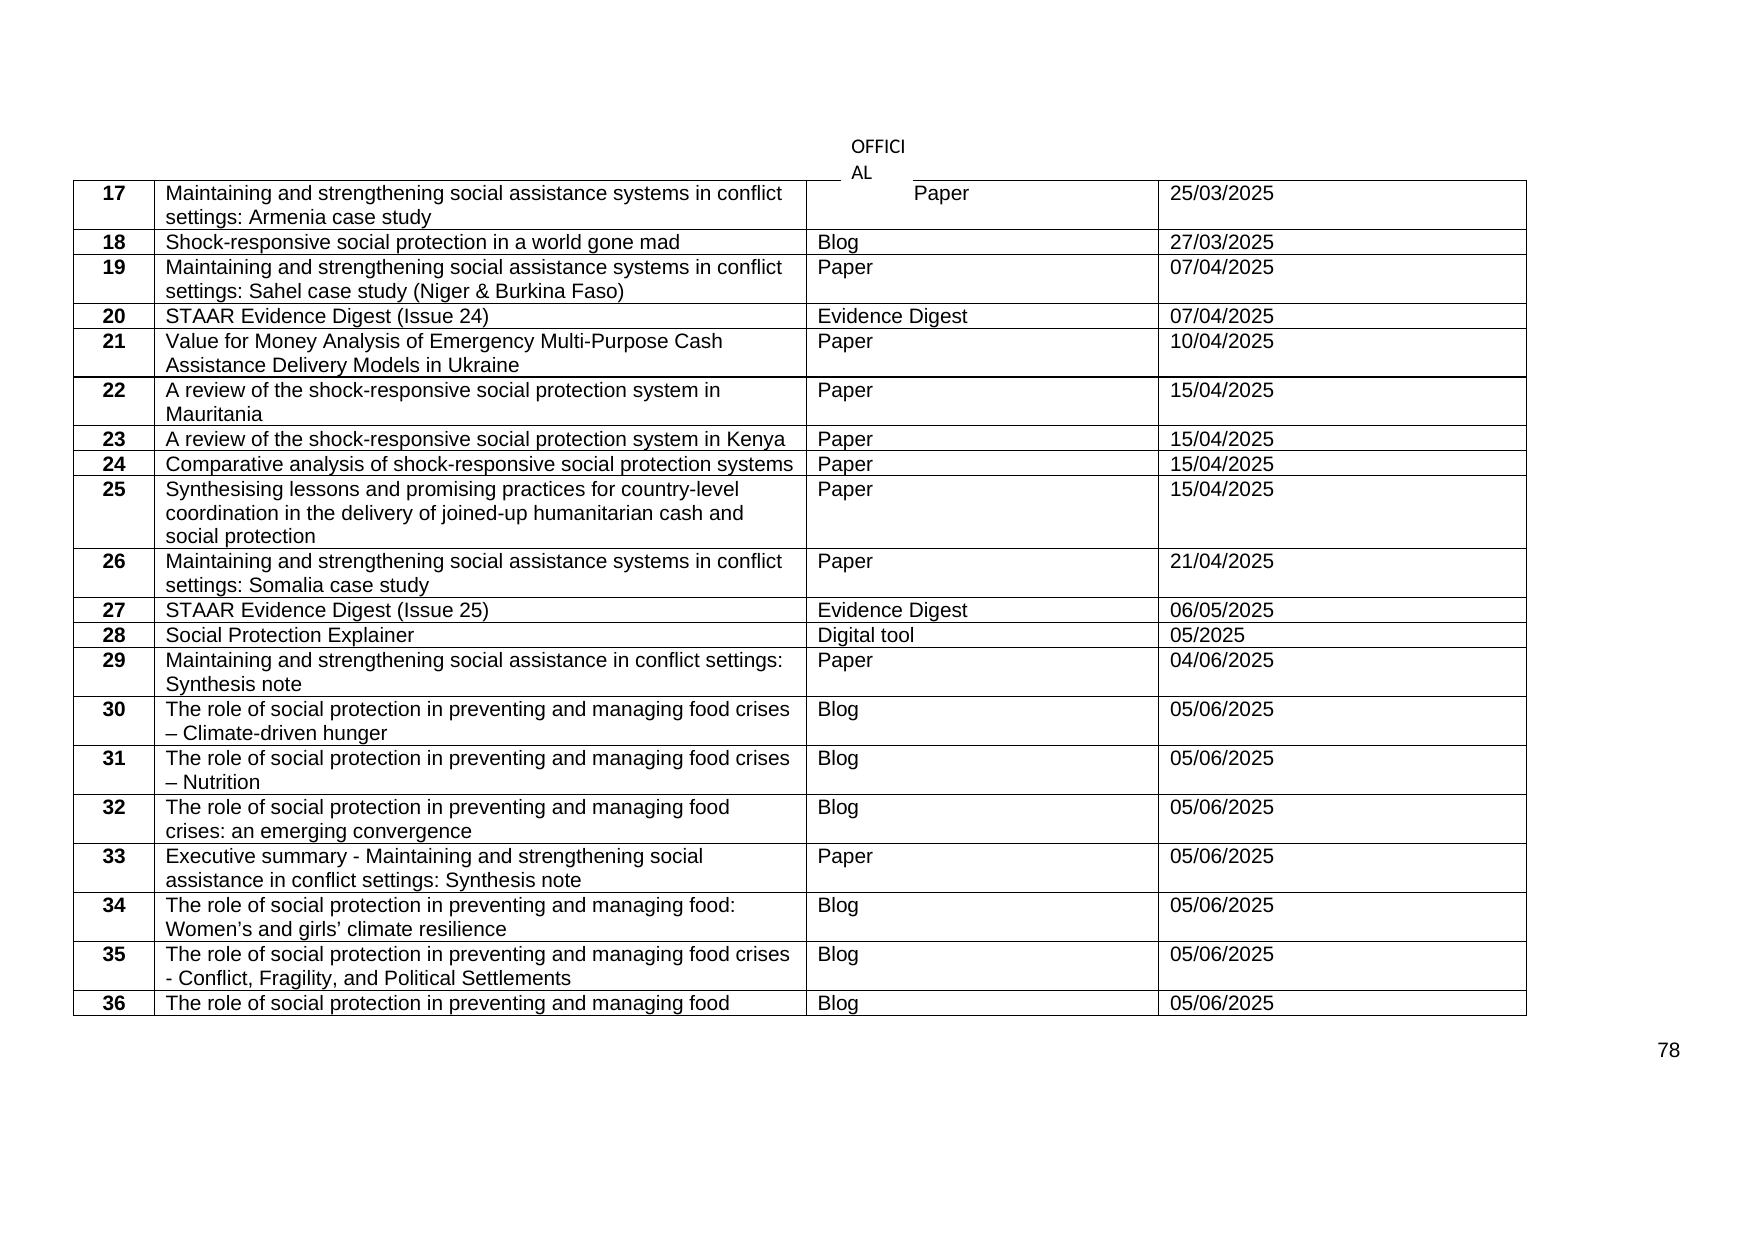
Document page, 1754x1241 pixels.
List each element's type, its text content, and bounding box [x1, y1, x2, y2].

table_cell 05/06/2025 [1159, 697, 1526, 745]
table_cell Paper [807, 255, 1158, 302]
table_cell The role of social protection in preventing and managing food crises – Climate-driven hunger [155, 697, 806, 745]
table_cell Paper [807, 648, 1158, 696]
table_cell 07/04/2025 [1159, 304, 1526, 327]
table_cell Evidence Digest [807, 304, 1158, 327]
table_cell Blog [807, 893, 1158, 941]
table_cell A review of the shock-responsive social protection system in Kenya [155, 426, 806, 450]
table_cell A review of the shock-responsive social protection system in Mauritania [155, 378, 806, 425]
table_cell 29 [74, 648, 154, 696]
table_cell 05/06/2025 [1159, 893, 1526, 941]
table_cell Maintaining and strengthening social assistance in conflict settings: Synthesis note [155, 648, 806, 696]
table_cell 30 [74, 697, 154, 745]
table_cell STAAR Evidence Digest (Issue 24) [155, 304, 806, 327]
table_cell Blog [807, 697, 1158, 745]
table_cell Executive summary - Maintaining and strengthening social assistance in conflict settings: Synthesis note [155, 844, 806, 892]
table_cell 15/04/2025 [1159, 378, 1526, 425]
table_cell 15/04/2025 [1159, 451, 1526, 475]
table_cell Digital tool [807, 623, 1158, 647]
table_cell Paper [807, 451, 1158, 475]
table_cell 31 [74, 746, 154, 794]
table_cell 21 [74, 329, 154, 376]
table_cell Blog [807, 746, 1158, 794]
table_cell Blog [807, 991, 1158, 1015]
table_cell 24 [74, 451, 154, 475]
table_cell 07/04/2025 [1159, 255, 1526, 302]
table_cell Paper [807, 844, 1158, 892]
table_cell 34 [74, 893, 154, 941]
table_cell 05/2025 [1159, 623, 1526, 647]
table_cell Paper [807, 181, 1158, 228]
table_cell 21/04/2025 [1159, 549, 1526, 597]
table_cell 36 [74, 991, 154, 1015]
table_cell 18 [74, 230, 154, 253]
table_cell Paper [807, 426, 1158, 450]
table_cell Blog [807, 230, 1158, 253]
table_cell 35 [74, 942, 154, 990]
table_cell 15/04/2025 [1159, 426, 1526, 450]
table_cell Evidence Digest [807, 598, 1158, 622]
table_cell Maintaining and strengthening social assistance systems in conflict settings: Sahel case study (Niger & Burkina Faso) [155, 255, 806, 302]
table_cell 27 [74, 598, 154, 622]
table_cell Shock-responsive social protection in a world gone mad [155, 230, 806, 253]
table_cell 15/04/2025 [1159, 476, 1526, 548]
table_cell 10/04/2025 [1159, 329, 1526, 376]
table_cell Paper [807, 549, 1158, 597]
table_cell Maintaining and strengthening social assistance systems in conflict settings: Somalia case study [155, 549, 806, 597]
table_cell 05/06/2025 [1159, 844, 1526, 892]
table_cell 05/06/2025 [1159, 795, 1526, 843]
table_cell 05/06/2025 [1159, 746, 1526, 794]
table_cell 33 [74, 844, 154, 892]
table_cell The role of social protection in preventing and managing food [155, 991, 806, 1015]
table_cell Blog [807, 942, 1158, 990]
table_cell STAAR Evidence Digest (Issue 25) [155, 598, 806, 622]
table_cell 06/05/2025 [1159, 598, 1526, 622]
table_cell Paper [807, 378, 1158, 425]
table_cell 26 [74, 549, 154, 597]
table_cell Paper [807, 476, 1158, 548]
table_cell Value for Money Analysis of Emergency Multi-Purpose Cash Assistance Delivery Models in Ukraine [155, 329, 806, 376]
table_cell 32 [74, 795, 154, 843]
table_cell 05/06/2025 [1159, 991, 1526, 1015]
table_cell 28 [74, 623, 154, 647]
table_cell 04/06/2025 [1159, 648, 1526, 696]
table_cell 27/03/2025 [1159, 230, 1526, 253]
table_cell Paper [807, 329, 1158, 376]
table_cell 05/06/2025 [1159, 942, 1526, 990]
table_cell Synthesising lessons and promising practices for country-level coordination in the delivery of joined-up humanitarian cash and social protection [155, 476, 806, 548]
table_cell 25 [74, 476, 154, 548]
table_cell The role of social protection in preventing and managing food: Women’s and girls’ climate resilience [155, 893, 806, 941]
table_cell 22 [74, 378, 154, 425]
table_cell 17 [74, 181, 154, 228]
table_cell 25/03/2025 [1159, 181, 1526, 228]
table_cell The role of social protection in preventing and managing food crises - Conflict, Fragility, and Political Settlements [155, 942, 806, 990]
table_cell 23 [74, 426, 154, 450]
table_cell The role of social protection in preventing and managing food crises: an emerging convergence [155, 795, 806, 843]
table_cell Comparative analysis of shock-responsive social protection systems [155, 451, 806, 475]
table_cell 19 [74, 255, 154, 302]
table_cell Maintaining and strengthening social assistance systems in conflict settings: Armenia case study [155, 181, 806, 228]
table_cell 20 [74, 304, 154, 327]
table_cell Social Protection Explainer [155, 623, 806, 647]
table_cell The role of social protection in preventing and managing food crises – Nutrition [155, 746, 806, 794]
table_cell Blog [807, 795, 1158, 843]
